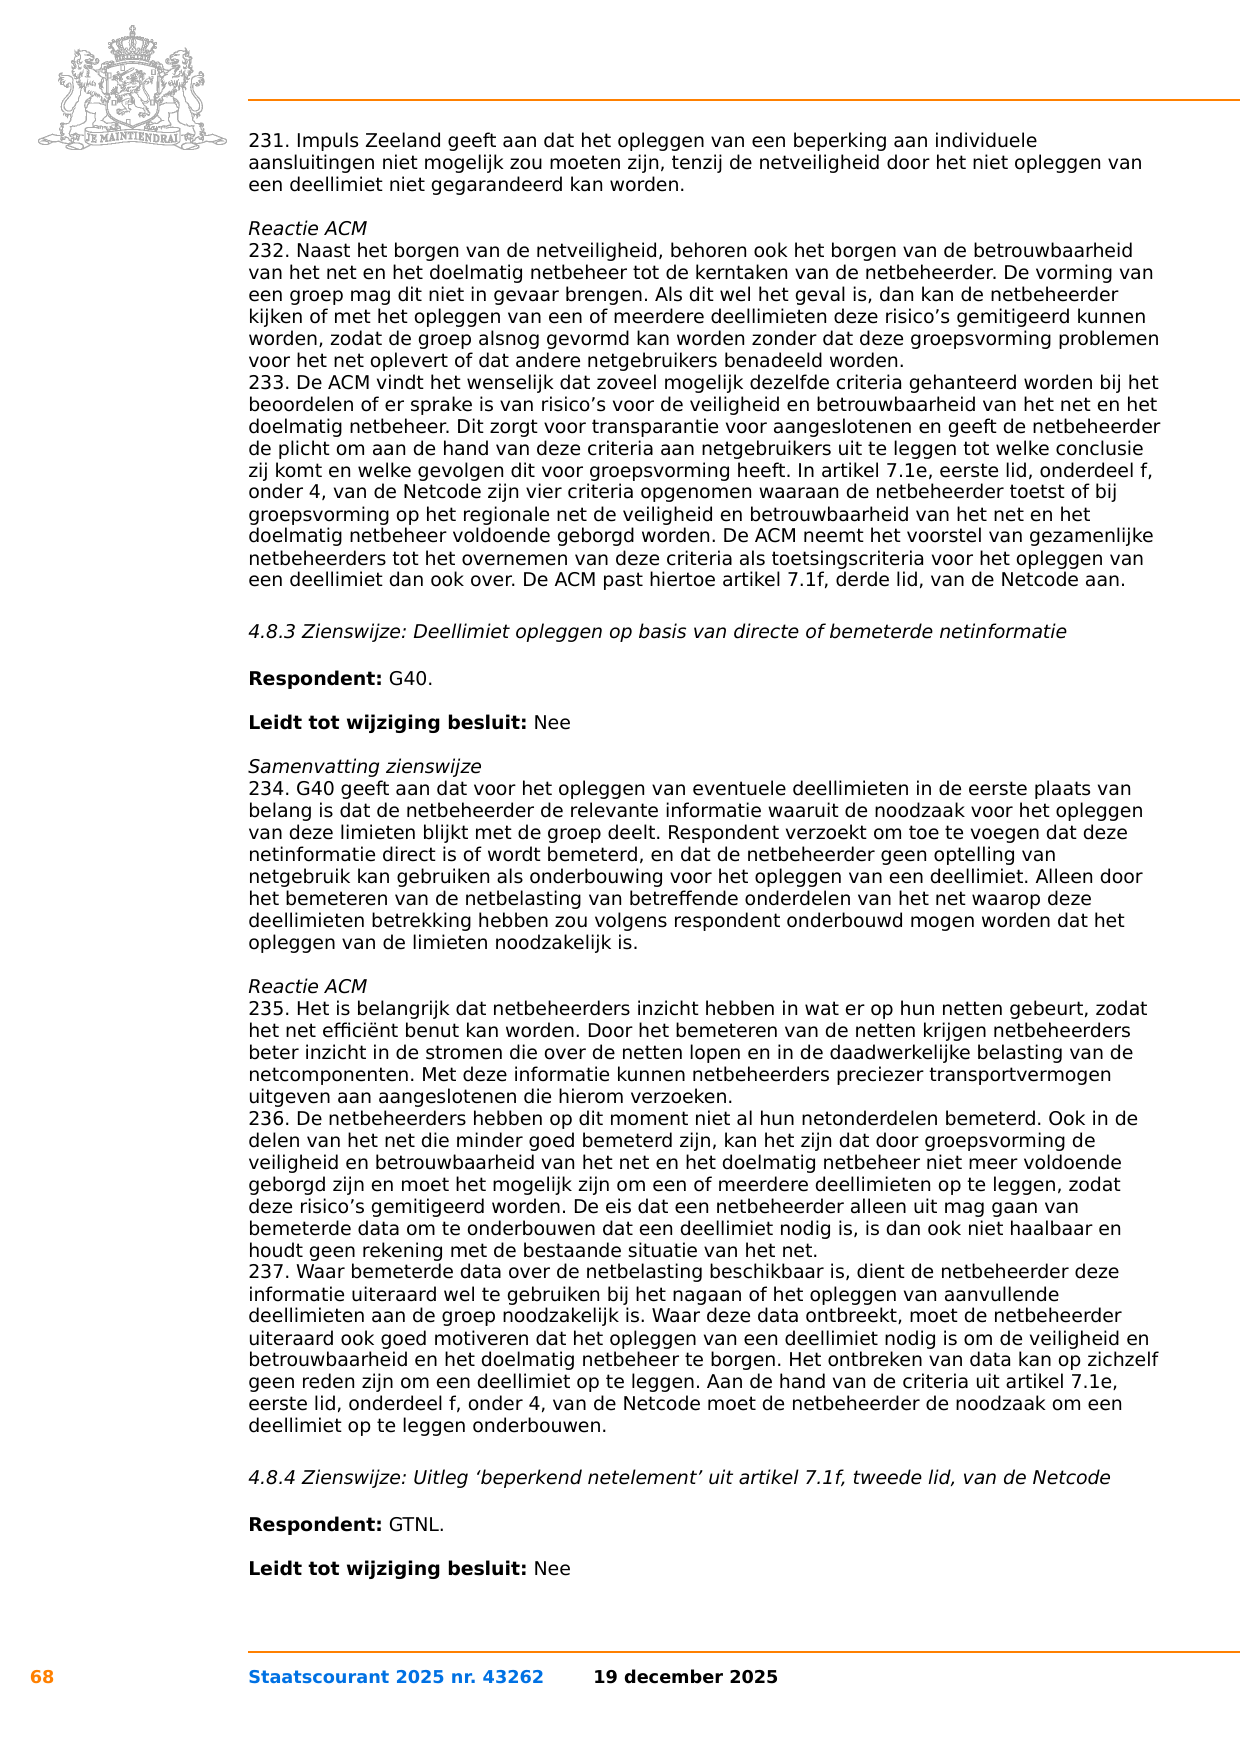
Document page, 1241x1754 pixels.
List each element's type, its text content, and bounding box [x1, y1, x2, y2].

subtitle 4.8.4 Zienswijze: Uitleg ‘beperkend netelement’ uit artikel 7.1f, tweede lid, van de Netcode [248, 1467, 1163, 1489]
text Respondent: G40. [248, 668, 1163, 690]
text Leidt tot wijziging besluit: Nee [248, 1558, 1163, 1580]
subtitle Reactie ACM [248, 218, 1163, 240]
subtitle Samenvatting zienswijze [248, 756, 1163, 778]
text 235. Het is belangrijk dat netbeheerders inzicht hebben in wat er op hun netten gebeurt, zodat het net efficiënt benut kan worden. Door het bemeteren van de netten krijgen netbeheerders beter inzicht in de stromen die over de netten lopen en in de daadwerkelijke belasting van de netcomponenten. Met deze informatie kunnen netbeheerders preciezer transportvermogen uitgeven aan aangeslotenen die hierom verzoeken. [248, 998, 1163, 1108]
subtitle Reactie ACM [248, 976, 1163, 998]
subtitle 4.8.3 Zienswijze: Deellimiet opleggen op basis van directe of bemeterde netinformatie [248, 621, 1163, 643]
text 236. De netbeheerders hebben op dit moment niet al hun netonderdelen bemeterd. Ook in de delen van het net die minder goed bemeterd zijn, kan het zijn dat door groepsvorming de veiligheid en betrouwbaarheid van het net en het doelmatig netbeheer niet meer voldoende geborgd zijn en moet het mogelijk zijn om een of meerdere deellimieten op te leggen, zodat deze risico’s gemitigeerd worden. De eis dat een netbeheerder alleen uit mag gaan van bemeterde data om te onderbouwen dat een deellimiet nodig is, is dan ook niet haalbaar en houdt geen rekening met de bestaande situatie van het net. [248, 1108, 1163, 1261]
text 232. Naast het borgen van de netveiligheid, behoren ook het borgen van de betrouwbaarheid van het net en het doelmatig netbeheer tot de kerntaken van de netbeheerder. De vorming van een groep mag dit niet in gevaar brengen. Als dit wel het geval is, dan kan de netbeheerder kijken of met het opleggen van een of meerdere deellimieten deze risico’s gemitigeerd kunnen worden, zodat de groep alsnog gevormd kan worden zonder dat deze groepsvorming problemen voor het net oplevert of dat andere netgebruikers benadeeld worden. [248, 240, 1163, 372]
text 237. Waar bemeterde data over de netbelasting beschikbaar is, dient de netbeheerder deze informatie uiteraard wel te gebruiken bij het nagaan of het opleggen van aanvullende deellimieten aan de groep noodzakelijk is. Waar deze data ontbreekt, moet de netbeheerder uiteraard ook goed motiveren dat het opleggen van een deellimiet nodig is om de veiligheid en betrouwbaarheid en het doelmatig netbeheer te borgen. Het ontbreken van data kan op zichzelf geen reden zijn om een deellimiet op te leggen. Aan de hand van de criteria uit artikel 7.1e, eerste lid, onderdeel f, onder 4, van de Netcode moet de netbeheerder de noodzaak om een deellimiet op te leggen onderbouwen. [248, 1261, 1163, 1437]
text 233. De ACM vindt het wenselijk dat zoveel mogelijk dezelfde criteria gehanteerd worden bij het beoordelen of er sprake is van risico’s voor de veiligheid en betrouwbaarheid van het net en het doelmatig netbeheer. Dit zorgt voor transparantie voor aangeslotenen en geeft de netbeheerder de plicht om aan de hand van deze criteria aan netgebruikers uit te leggen tot welke conclusie zij komt en welke gevolgen dit voor groepsvorming heeft. In artikel 7.1e, eerste lid, onderdeel f, onder 4, van de Netcode zijn vier criteria opgenomen waaraan de netbeheerder toetst of bij groepsvorming op het regionale net de veiligheid en betrouwbaarheid van het net en het doelmatig netbeheer voldoende geborgd worden. De ACM neemt het voorstel van gezamenlijke netbeheerders tot het overnemen van deze criteria als toetsingscriteria voor het opleggen van een deellimiet dan ook over. De ACM past hiertoe artikel 7.1f, derde lid, van de Netcode aan. [248, 372, 1163, 591]
picture [38, 25, 227, 150]
text 234. G40 geeft aan dat voor het opleggen van eventuele deellimieten in de eerste plaats van belang is dat de netbeheerder de relevante informatie waaruit de noodzaak voor het opleggen van deze limieten blijkt met de groep deelt. Respondent verzoekt om toe te voegen dat deze netinformatie direct is of wordt bemeterd, en dat de netbeheerder geen optelling van netgebruik kan gebruiken als onderbouwing voor het opleggen van een deellimiet. Alleen door het bemeteren van de netbelasting van betreffende onderdelen van het net waarop deze deellimieten betrekking hebben zou volgens respondent onderbouwd mogen worden dat het opleggen van de limieten noodzakelijk is. [248, 778, 1163, 954]
text Respondent: GTNL. [248, 1514, 1163, 1536]
text 231. Impuls Zeeland geeft aan dat het opleggen van een beperking aan individuele aansluitingen niet mogelijk zou moeten zijn, tenzij de netveiligheid door het niet opleggen van een deellimiet niet gegarandeerd kan worden. [248, 130, 1163, 196]
text Leidt tot wijziging besluit: Nee [248, 712, 1163, 734]
